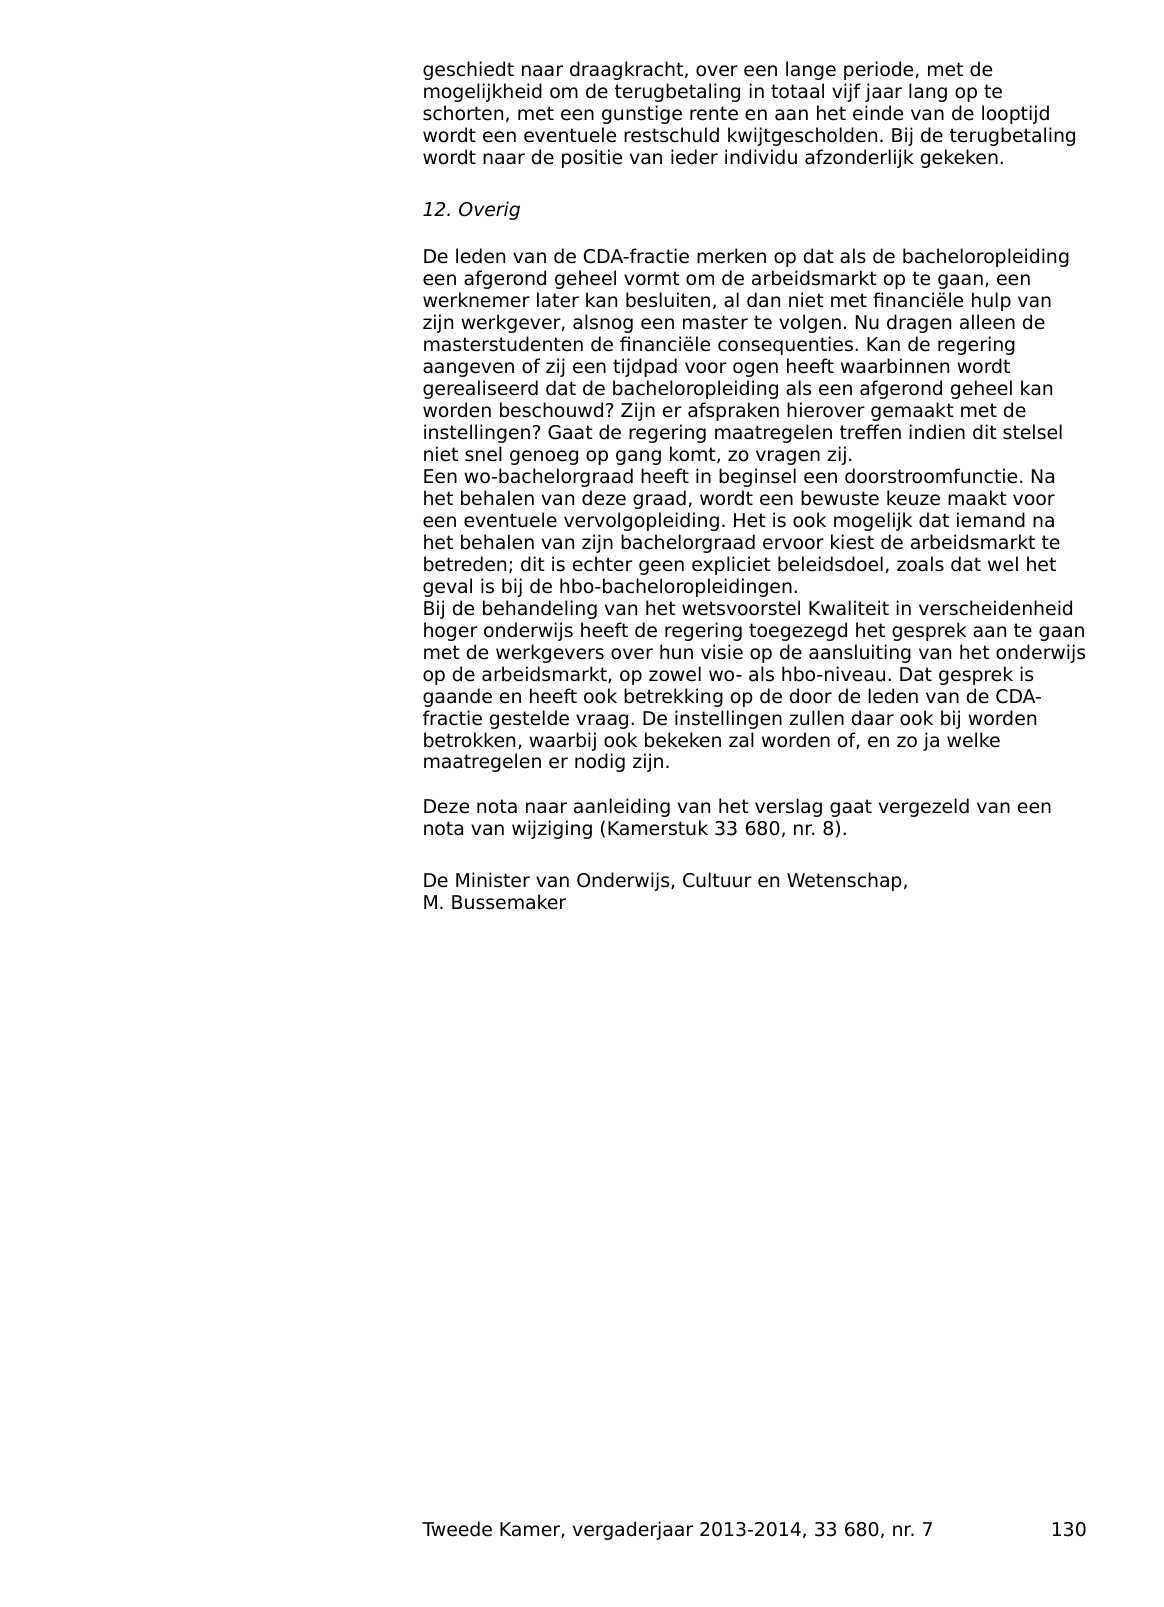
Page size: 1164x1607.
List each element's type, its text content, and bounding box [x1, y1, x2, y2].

text Een wo-bachelorgraad heeft in beginsel een doorstroomfunctie. Na het behalen van deze graad, wordt een bewuste keuze maakt voor een eventuele vervolgopleiding. Het is ook mogelijk dat iemand na het behalen van zijn bachelorgraad ervoor kiest de arbeidsmarkt te betreden; dit is echter geen expliciet beleidsdoel, zoals dat wel het geval is bij de hbo-bacheloropleidingen. [422, 466, 1087, 598]
text De Minister van Onderwijs, Cultuur en Wetenschap, M. Bussemaker [422, 869, 1087, 913]
subtitle 12. Overig [422, 199, 1087, 221]
text De leden van de CDA-fractie merken op dat als de bacheloropleiding een afgerond geheel vormt om de arbeidsmarkt op te gaan, een werknemer later kan besluiten, al dan niet met financiële hulp van zijn werkgever, alsnog een master te volgen. Nu dragen alleen de masterstudenten de financiële consequenties. Kan de regering aangeven of zij een tijdpad voor ogen heeft waarbinnen wordt gerealiseerd dat de bacheloropleiding als een afgerond geheel kan worden beschouwd? Zijn er afspraken hierover gemaakt met de instellingen? Gaat de regering maatregelen treffen indien dit stelsel niet snel genoeg op gang komt, zo vragen zij. [422, 246, 1087, 466]
text Bij de behandeling van het wetsvoorstel Kwaliteit in verscheidenheid hoger onderwijs heeft de regering toegezegd het gesprek aan te gaan met de werkgevers over hun visie op de aansluiting van het onderwijs op de arbeidsmarkt, op zowel wo- als hbo-niveau. Dat gesprek is gaande en heeft ook betrekking op de door de leden van de CDA-fractie gestelde vraag. De instellingen zullen daar ook bij worden betrokken, waarbij ook bekeken zal worden of, en zo ja welke maatregelen er nodig zijn. [422, 598, 1087, 773]
text geschiedt naar draagkracht, over een lange periode, met de mogelijkheid om de terugbetaling in totaal vijf jaar lang op te schorten, met een gunstige rente en aan het einde van de looptijd wordt een eventuele restschuld kwijtgescholden. Bij de terugbetaling wordt naar de positie van ieder individu afzonderlijk gekeken. [422, 59, 1087, 169]
text Deze nota naar aanleiding van het verslag gaat vergezeld van een nota van wijziging (Kamerstuk 33 680, nr. 8). [422, 796, 1087, 839]
